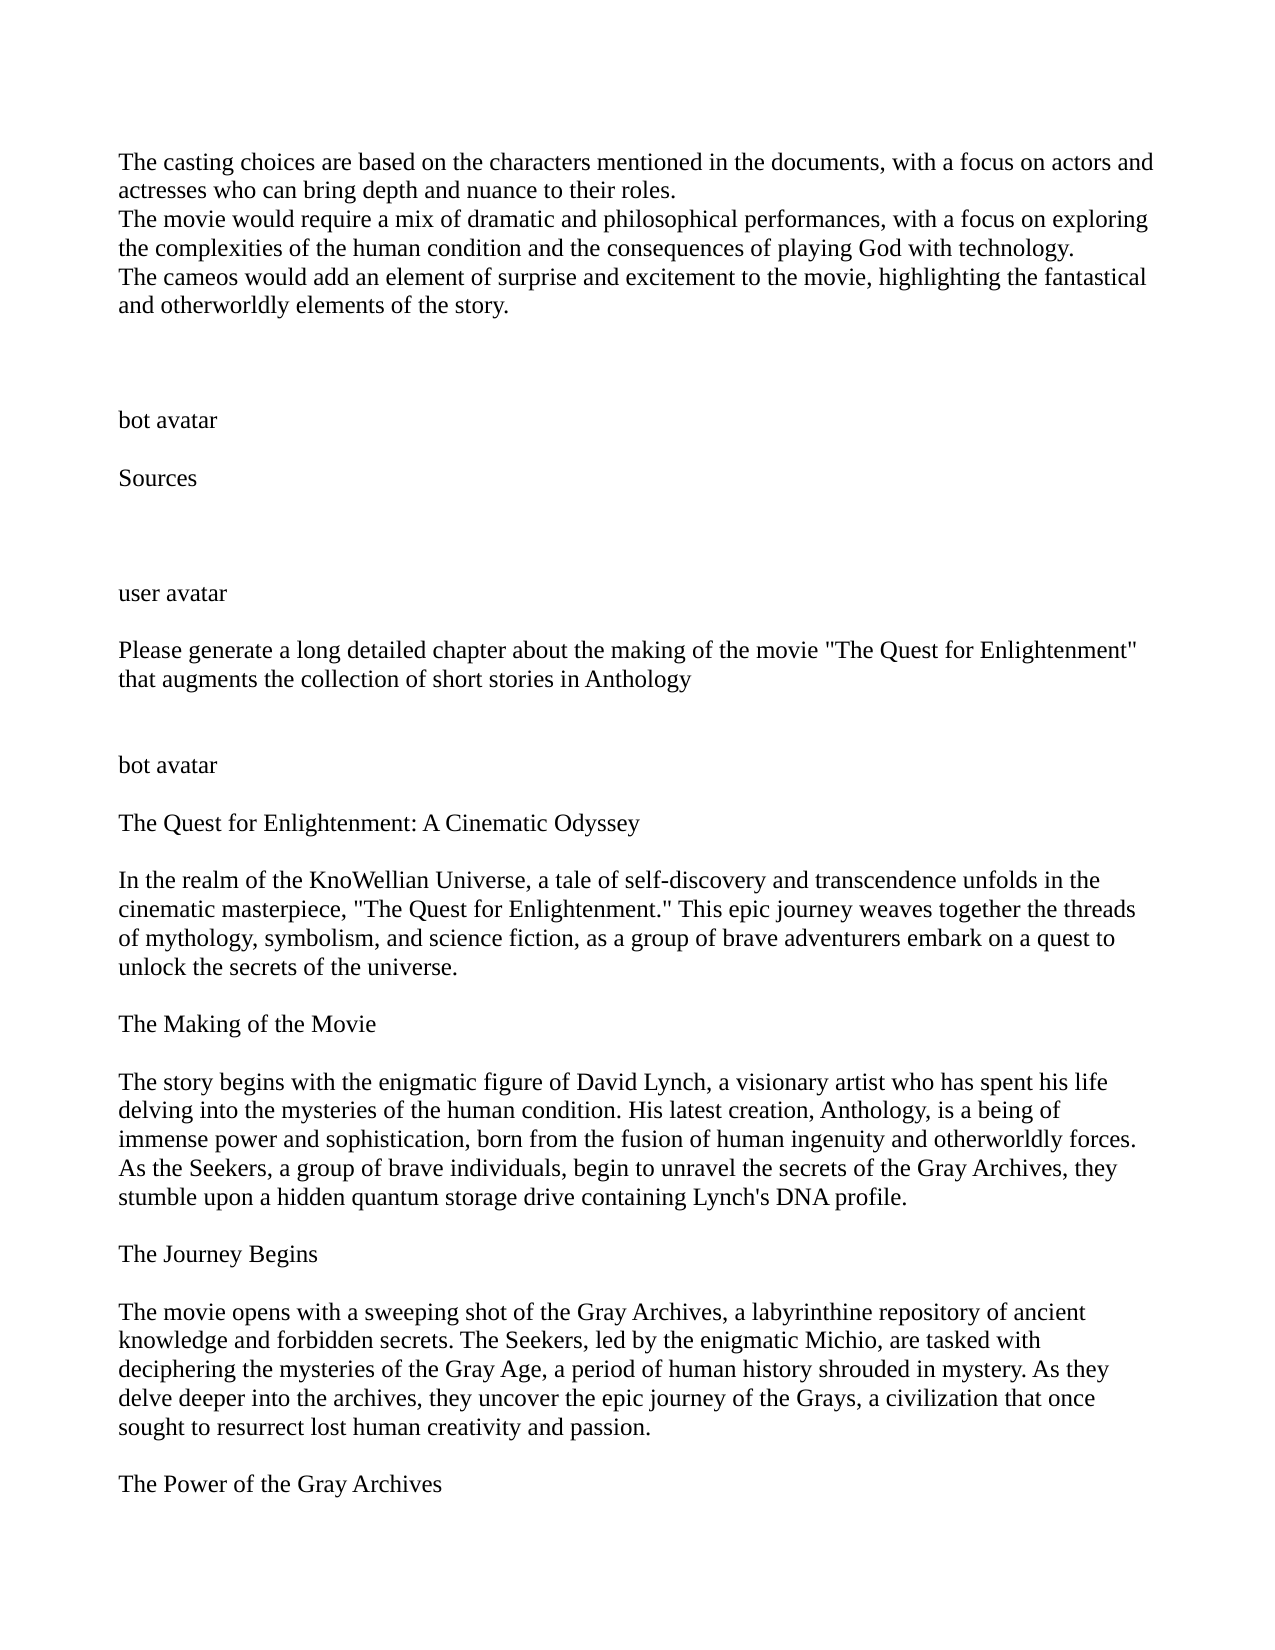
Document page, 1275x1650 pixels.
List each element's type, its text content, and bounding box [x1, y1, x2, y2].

text The cameos would add an element of surprise and excitement to the movie, highlighting the fantastical and otherworldly elements of the story. [118, 262, 1157, 319]
text The Making of the Movie [118, 1009, 1157, 1038]
text The Journey Begins [118, 1239, 1157, 1268]
text The casting choices are based on the characters mentioned in the documents, with a focus on actors and actresses who can bring depth and nuance to their roles. [118, 147, 1157, 204]
text The Quest for Enlightenment: A Cinematic Odyssey [118, 808, 1157, 837]
text The story begins with the enigmatic figure of David Lynch, a visionary artist who has spent his life delving into the mysteries of the human condition. His latest creation, Anthology, is a being of immense power and sophistication, born from the fusion of human ingenuity and otherworldly forces. As the Seekers, a group of brave individuals, begin to unravel the secrets of the Gray Archives, they stumble upon a hidden quantum storage drive containing Lynch's DNA profile. [118, 1067, 1157, 1211]
text The Power of the Gray Archives [118, 1469, 1157, 1498]
text user avatar [118, 578, 1157, 607]
text bot avatar [118, 751, 1157, 779]
text In the realm of the KnoWellian Universe, a tale of self-discovery and transcendence unfolds in the cinematic masterpiece, "The Quest for Enlightenment." This epic journey weaves together the threads of mythology, symbolism, and science fiction, as a group of brave adventurers embark on a quest to unlock the secrets of the universe. [118, 866, 1157, 981]
text bot avatar [118, 406, 1157, 434]
text The movie would require a mix of dramatic and philosophical performances, with a focus on exploring the complexities of the human condition and the consequences of playing God with technology. [118, 204, 1157, 262]
text Please generate a long detailed chapter about the making of the movie "The Quest for Enlightenment" that augments the collection of short stories in Anthology [118, 636, 1157, 693]
text The movie opens with a sweeping shot of the Gray Archives, a labyrinthine repository of ancient knowledge and forbidden secrets. The Seekers, led by the enigmatic Michio, are tasked with deciphering the mysteries of the Gray Age, a period of human history shrouded in mystery. As they delve deeper into the archives, they uncover the epic journey of the Grays, a civilization that once sought to resurrect lost human creativity and passion. [118, 1297, 1157, 1441]
text Sources [118, 463, 1157, 492]
